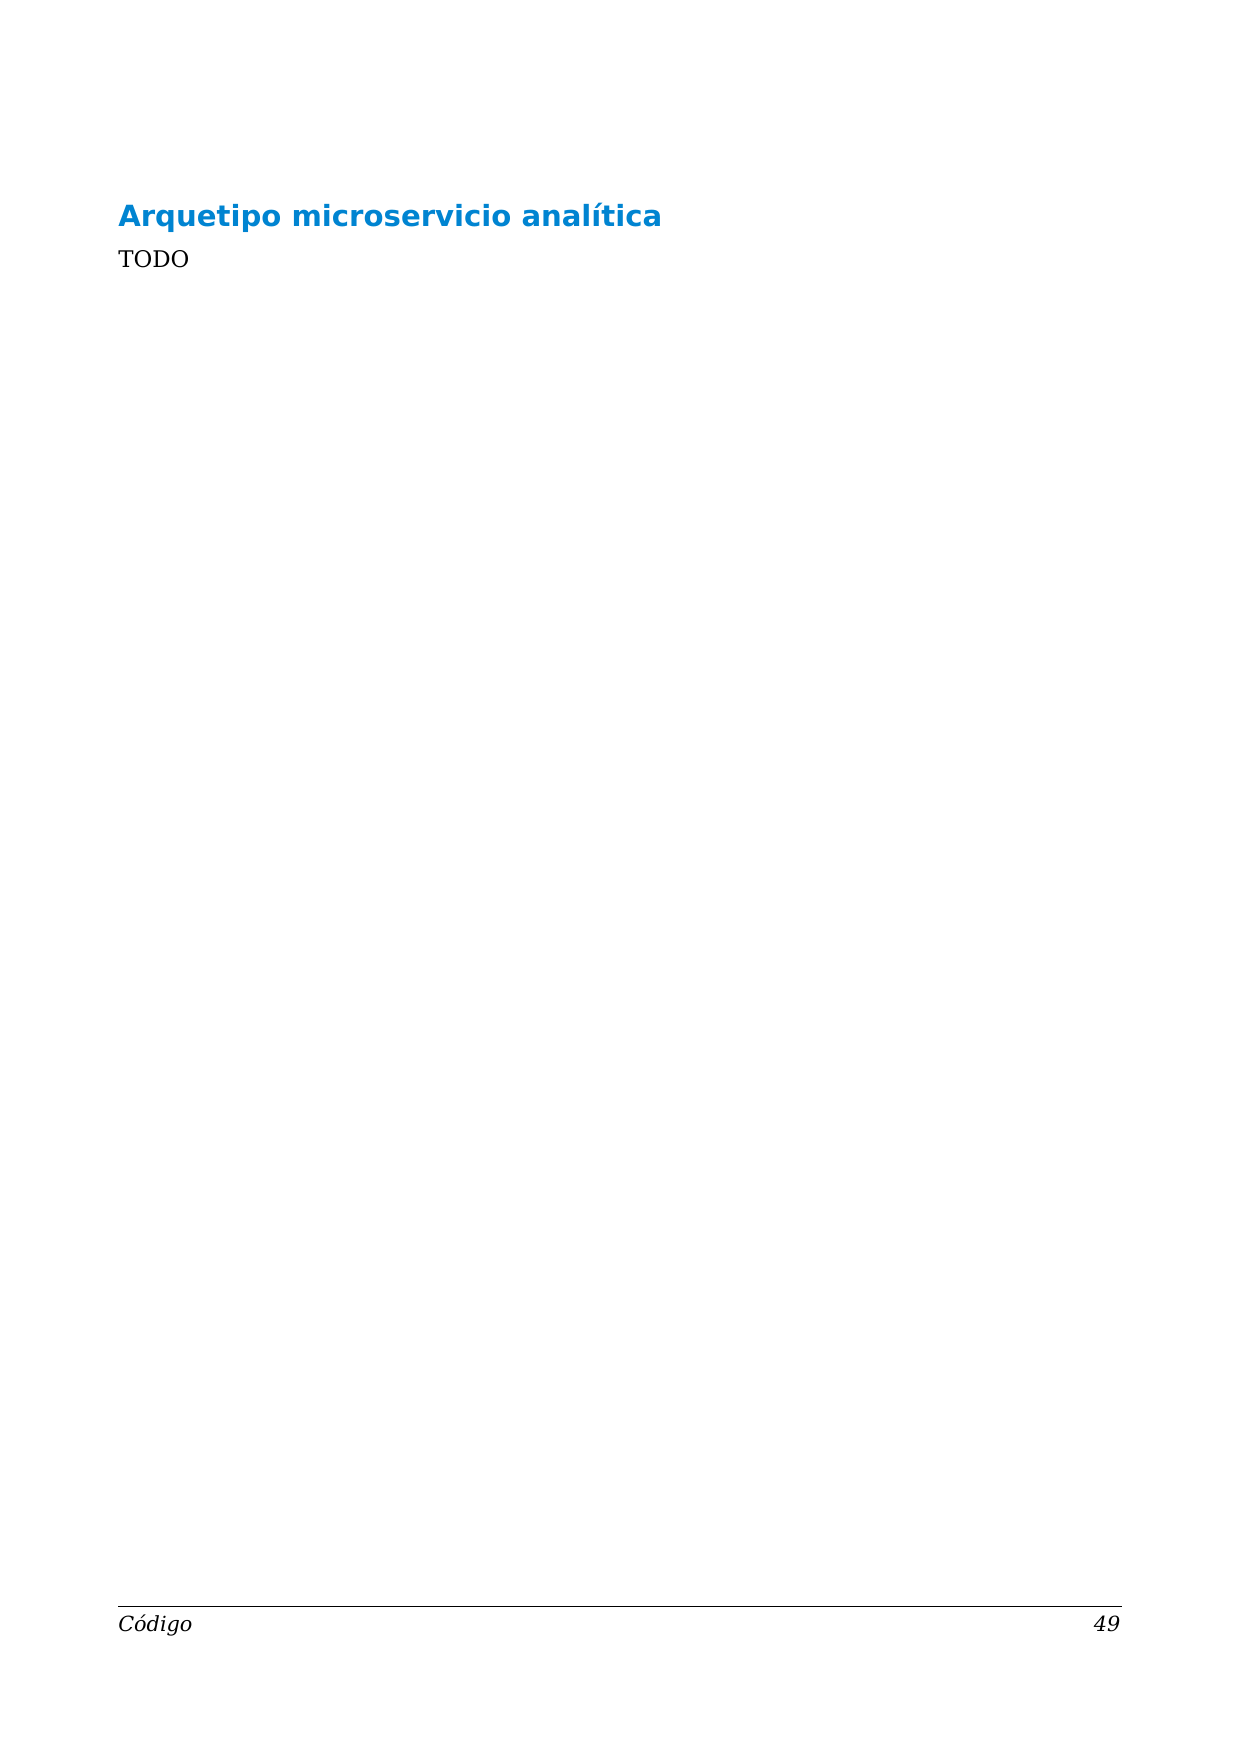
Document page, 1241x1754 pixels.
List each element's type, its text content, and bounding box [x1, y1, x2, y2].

text TODO [118, 246, 1122, 273]
subtitle Arquetipo microservicio analítica [118, 200, 1122, 234]
